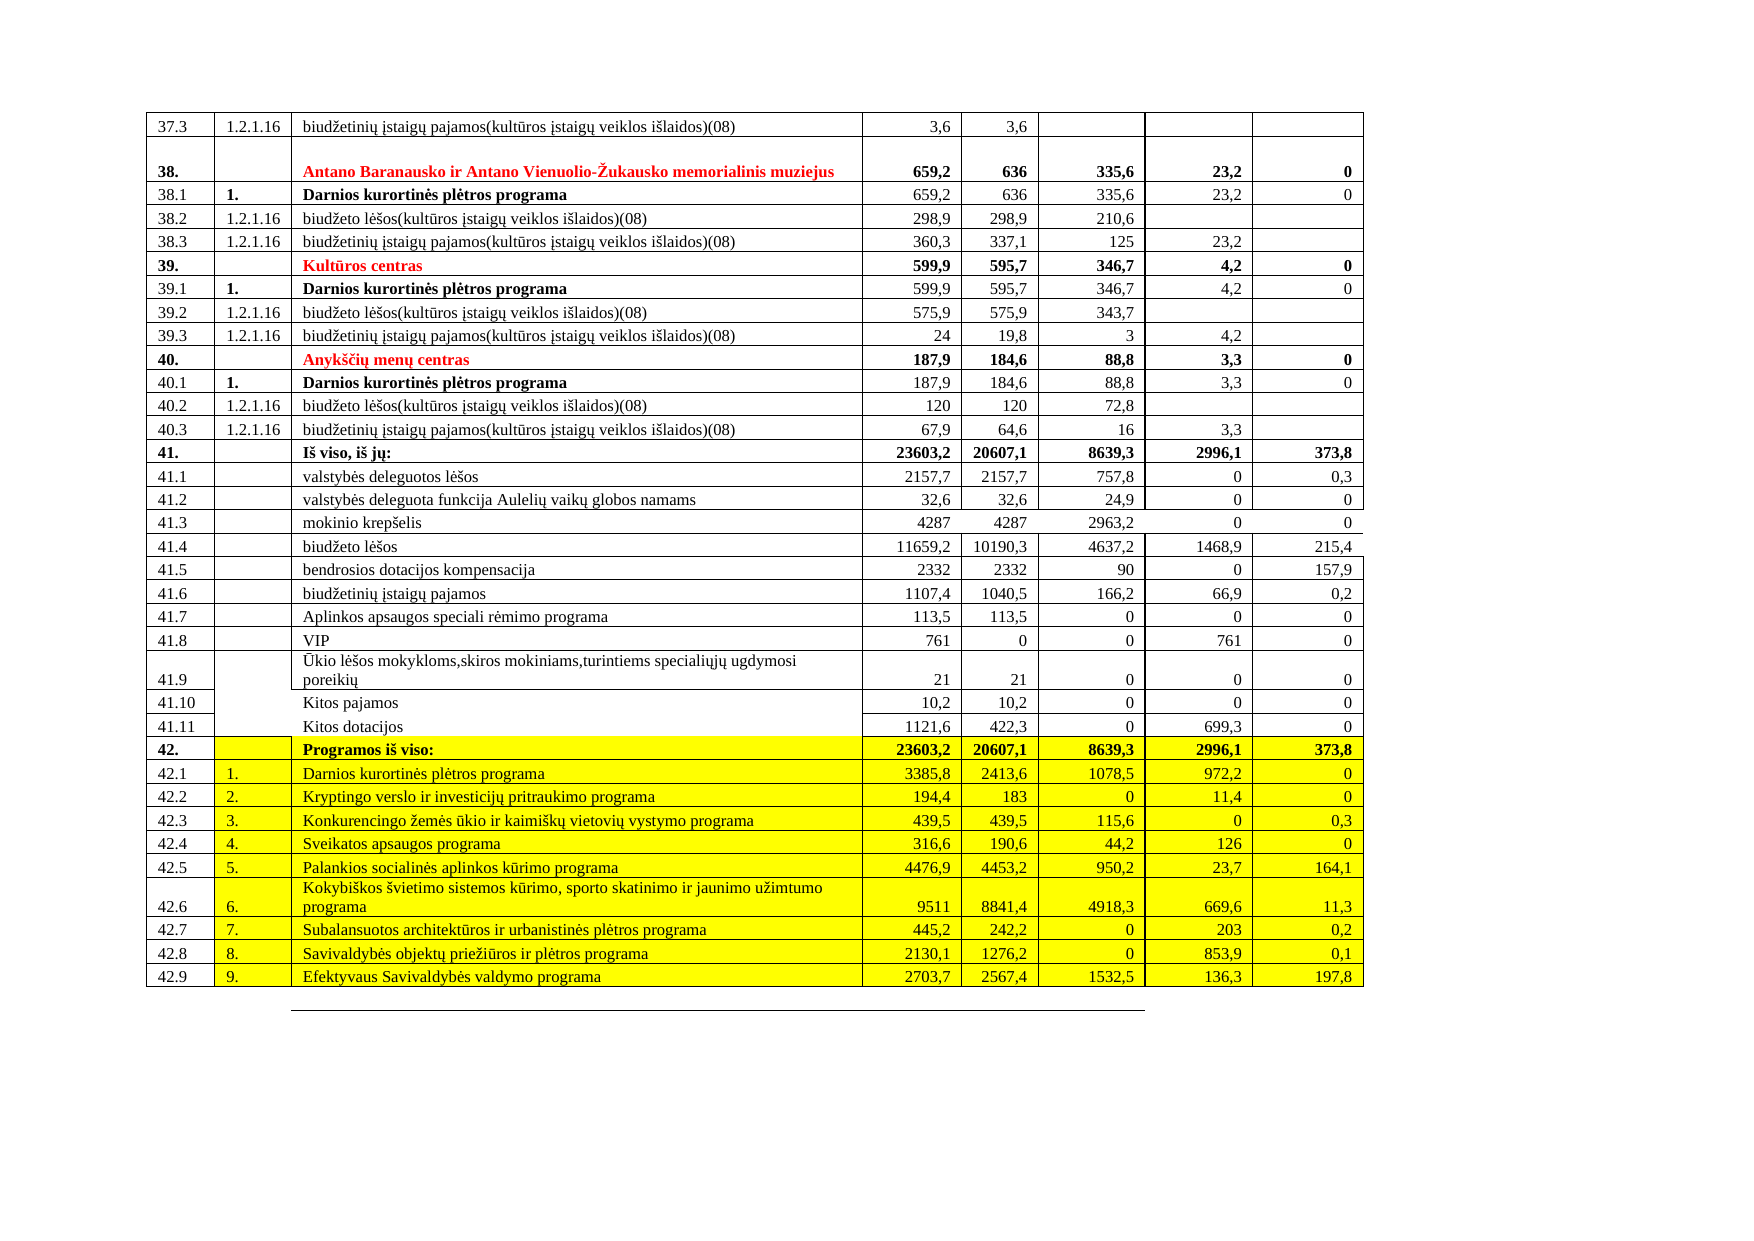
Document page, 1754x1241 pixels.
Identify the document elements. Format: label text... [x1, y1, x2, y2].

table_cell 3,3 [1146, 346, 1252, 368]
table_cell 439,5 [962, 807, 1038, 830]
table_cell 0 [1146, 690, 1252, 712]
table_cell 0 [1039, 917, 1144, 939]
table_cell biudžetinių įstaigų pajamos(kultūros įstaigų veiklos išlaidos)(08) [292, 323, 862, 345]
table_cell 203 [1146, 917, 1252, 939]
table_cell 3. [215, 807, 291, 830]
table_cell 157,9 [1253, 557, 1363, 579]
table_cell [215, 137, 291, 181]
table_cell 853,9 [1146, 940, 1252, 963]
table_cell [1038, 987, 1145, 1010]
table_cell 0 [1253, 784, 1363, 806]
table_cell 0 [1146, 487, 1252, 509]
table_cell Darnios kurortinės plėtros programa [292, 760, 862, 783]
table_cell 0 [1253, 182, 1363, 204]
table_cell 2996,1 [1146, 440, 1252, 462]
table_cell 67,9 [863, 416, 961, 439]
table_cell [1253, 416, 1363, 439]
table_cell [146, 1010, 215, 1033]
table_cell 90 [1039, 557, 1144, 579]
table_cell 2332 [962, 557, 1038, 579]
table_cell 2703,7 [863, 964, 961, 986]
table_cell 40. [147, 346, 214, 368]
table_cell 0 [1253, 714, 1363, 736]
table_cell 346,7 [1039, 276, 1144, 298]
table_cell 422,3 [962, 714, 1038, 736]
table_cell Ūkio lėšos mokykloms,skiros mokiniams,turintiems specialiųjų ugdymosi poreikių [292, 651, 862, 689]
table_cell 2157,7 [863, 463, 961, 486]
table_cell 0 [1146, 557, 1252, 579]
table_cell [215, 604, 291, 626]
table_cell 32,6 [863, 487, 961, 509]
table_cell 575,9 [962, 299, 1038, 322]
table_cell 197,8 [1253, 964, 1363, 986]
table_cell 4,2 [1146, 252, 1252, 275]
table_cell 972,2 [1146, 760, 1252, 783]
table_cell [1253, 205, 1363, 228]
table_cell 215,4 [1253, 534, 1363, 556]
table_cell Darnios kurortinės plėtros programa [292, 370, 862, 392]
table_cell [962, 1011, 1038, 1033]
table_cell 445,2 [863, 917, 961, 939]
table_cell biudžeto lėšos(kultūros įstaigų veiklos išlaidos)(08) [292, 299, 862, 322]
table_cell 0 [1253, 627, 1363, 650]
table_cell 373,8 [1253, 737, 1363, 759]
table_cell 3,6 [863, 113, 961, 136]
table_cell 187,9 [863, 370, 961, 392]
table_cell 166,2 [1039, 580, 1144, 603]
table_cell [1146, 393, 1252, 415]
table_cell mokinio krepšelis [292, 510, 862, 532]
table_cell 659,2 [863, 137, 961, 181]
table_cell 0 [1253, 831, 1363, 853]
table_cell Anykščių menų centras [292, 346, 862, 368]
table_cell 4,2 [1146, 276, 1252, 298]
table_cell 187,9 [863, 346, 961, 368]
table_cell 0 [1253, 346, 1363, 368]
table_cell 0 [962, 627, 1038, 650]
table_cell 39.3 [147, 323, 214, 345]
table_cell [215, 737, 291, 759]
table_cell 595,7 [962, 252, 1038, 275]
table_cell 2567,4 [962, 964, 1038, 986]
table_cell 1.2.1.16 [215, 323, 291, 345]
table_cell 4453,2 [962, 854, 1038, 877]
table_cell 575,9 [863, 299, 961, 322]
table_cell 1. [215, 370, 291, 392]
table_cell [1253, 1010, 1363, 1033]
table_cell 659,2 [863, 182, 961, 204]
table_cell 1. [215, 276, 291, 298]
table_cell 0 [1253, 487, 1363, 509]
table_cell 39.1 [147, 276, 214, 298]
table_cell 599,9 [863, 276, 961, 298]
table_cell 8639,3 [1039, 440, 1144, 462]
table_cell 1. [215, 760, 291, 783]
table_cell Iš viso, iš jų: [292, 440, 862, 462]
table_cell 761 [863, 627, 961, 650]
table_cell 41.4 [147, 534, 214, 556]
table_cell 3,3 [1146, 370, 1252, 392]
table_cell 23603,2 [863, 440, 961, 462]
table_cell biudžetinių įstaigų pajamos(kultūros įstaigų veiklos išlaidos)(08) [292, 113, 862, 136]
table_cell 194,4 [863, 784, 961, 806]
table_cell [962, 987, 1038, 1010]
table_cell 23,7 [1146, 854, 1252, 877]
table_cell 42. [147, 737, 214, 759]
table_cell 636 [962, 182, 1038, 204]
table_cell 0 [1253, 276, 1363, 298]
table_cell [215, 557, 291, 579]
table_cell 39. [147, 252, 214, 275]
table_cell Aplinkos apsaugos speciali rėmimo programa [292, 604, 862, 626]
table_cell valstybės deleguota funkcija Aulelių vaikų globos namams [292, 487, 862, 509]
table_cell 1121,6 [863, 714, 961, 736]
table_cell Sveikatos apsaugos programa [292, 831, 862, 853]
table_cell 42.5 [147, 854, 214, 877]
table_cell 190,6 [962, 831, 1038, 853]
table_cell 0 [1039, 714, 1144, 736]
table_cell 66,9 [1146, 580, 1252, 603]
table_cell [215, 713, 291, 736]
table_cell 184,6 [962, 370, 1038, 392]
table_cell 337,1 [962, 229, 1038, 251]
table_cell [215, 487, 291, 509]
table_cell 2332 [863, 557, 961, 579]
table_cell Kultūros centras [292, 252, 862, 275]
table_cell biudžetinių įstaigų pajamos [292, 580, 862, 603]
table_cell 41.11 [147, 714, 214, 736]
table_cell [146, 1033, 215, 1052]
table_cell 42.8 [147, 940, 214, 963]
table_cell [962, 1033, 1038, 1052]
table_cell Efektyvaus Savivaldybės valdymo programa [292, 964, 862, 986]
table_cell 42.9 [147, 964, 214, 986]
table_cell 0 [1039, 690, 1144, 712]
table_cell 360,3 [863, 229, 961, 251]
table_cell 439,5 [863, 807, 961, 830]
table_cell 6. [215, 878, 291, 916]
table_cell 42.7 [147, 917, 214, 939]
table_cell 42.1 [147, 760, 214, 783]
table_cell 183 [962, 784, 1038, 806]
table_cell biudžeto lėšos(kultūros įstaigų veiklos išlaidos)(08) [292, 393, 862, 415]
table_cell 42.2 [147, 784, 214, 806]
table_cell 0 [1253, 510, 1363, 532]
table_cell 2130,1 [863, 940, 961, 963]
table_cell 164,1 [1253, 854, 1363, 877]
table_cell [215, 987, 291, 1010]
table_cell 0 [1146, 807, 1252, 830]
table_cell 0 [1039, 651, 1144, 689]
table_cell 1.2.1.16 [215, 205, 291, 228]
table_cell 8. [215, 940, 291, 963]
table_cell 42.3 [147, 807, 214, 830]
table_cell 9. [215, 964, 291, 986]
table_cell 298,9 [863, 205, 961, 228]
table_cell [215, 440, 291, 462]
table_cell 11659,2 [863, 534, 961, 556]
table_cell 1.2.1.16 [215, 416, 291, 439]
table_cell biudžetinių įstaigų pajamos(kultūros įstaigų veiklos išlaidos)(08) [292, 416, 862, 439]
table_cell 2996,1 [1146, 737, 1252, 759]
table_cell 4918,3 [1039, 878, 1144, 916]
table_cell 4287 [962, 510, 1038, 532]
table_cell 1.2.1.16 [215, 299, 291, 322]
table_cell [215, 1010, 291, 1033]
table_cell 4. [215, 831, 291, 853]
table_cell 44,2 [1039, 831, 1144, 853]
table_cell 72,8 [1039, 393, 1144, 415]
table_cell 23,2 [1146, 137, 1252, 181]
table_cell 0 [1039, 604, 1144, 626]
table_cell 210,6 [1039, 205, 1144, 228]
table_cell 8841,4 [962, 878, 1038, 916]
table_cell 1. [215, 182, 291, 204]
table_cell 1.2.1.16 [215, 393, 291, 415]
table_cell [1038, 1011, 1145, 1033]
table_cell 41.9 [147, 651, 214, 689]
table_cell [215, 689, 291, 712]
table_cell [1253, 987, 1363, 1010]
table_cell 21 [863, 651, 961, 689]
table_cell 125 [1039, 229, 1144, 251]
table_cell 115,6 [1039, 807, 1144, 830]
table_cell 88,8 [1039, 346, 1144, 368]
table_cell [1039, 113, 1144, 136]
table_cell 41. [147, 440, 214, 462]
table_cell 0 [1146, 463, 1252, 486]
table_cell [146, 987, 215, 1010]
table_cell 41.8 [147, 627, 214, 650]
table_cell 136,3 [1146, 964, 1252, 986]
table_cell 316,6 [863, 831, 961, 853]
table_cell [1253, 1033, 1363, 1052]
table_cell 0 [1253, 604, 1363, 626]
table_cell 113,5 [863, 604, 961, 626]
table_cell Konkurencingo žemės ūkio ir kaimiškų vietovių vystymo programa [292, 807, 862, 830]
table_cell Kitos dotacijos [291, 713, 862, 736]
table_cell 1468,9 [1146, 534, 1252, 556]
table_cell 0,3 [1253, 463, 1363, 486]
table_cell 39.2 [147, 299, 214, 322]
table_cell 38.1 [147, 182, 214, 204]
table_cell 3,6 [962, 113, 1038, 136]
table_cell 4476,9 [863, 854, 961, 877]
table_cell 0 [1253, 370, 1363, 392]
table_cell 4637,2 [1039, 534, 1144, 556]
table_cell 120 [962, 393, 1038, 415]
table_cell 41.6 [147, 580, 214, 603]
table_cell [215, 463, 291, 486]
table_cell 0 [1253, 137, 1363, 181]
table_cell 335,6 [1039, 182, 1144, 204]
table_cell [291, 1011, 862, 1033]
table_cell [215, 346, 291, 368]
table_cell 1532,5 [1039, 964, 1144, 986]
table_cell 40.3 [147, 416, 214, 439]
table_cell [862, 1011, 962, 1033]
table_cell 298,9 [962, 205, 1038, 228]
table_cell 0 [1253, 760, 1363, 783]
table_cell [1146, 205, 1252, 228]
table_cell valstybės deleguotos lėšos [292, 463, 862, 486]
table_cell [1146, 113, 1252, 136]
table_cell 373,8 [1253, 440, 1363, 462]
table_cell 0,3 [1253, 807, 1363, 830]
table_cell Programos iš viso: [292, 736, 862, 759]
table_cell 0 [1039, 627, 1144, 650]
table_cell [1253, 323, 1363, 345]
table_cell 20607,1 [962, 440, 1038, 462]
table_cell VIP [292, 627, 862, 650]
table_cell 2. [215, 784, 291, 806]
table_cell [215, 252, 291, 275]
table_cell 19,8 [962, 323, 1038, 345]
table_cell 20607,1 [962, 737, 1038, 759]
table_cell 599,9 [863, 252, 961, 275]
table_cell 88,8 [1039, 370, 1144, 392]
table_cell 669,6 [1146, 878, 1252, 916]
table_cell 38. [147, 137, 214, 181]
table_cell [862, 987, 962, 1010]
table_cell [1253, 299, 1363, 322]
table_cell 1107,4 [863, 580, 961, 603]
table_cell 40.1 [147, 370, 214, 392]
table_cell Antano Baranausko ir Antano Vienuolio-Žukausko memorialinis muziejus [292, 137, 862, 181]
table_cell Savivaldybės objektų priežiūros ir plėtros programa [292, 940, 862, 963]
table_cell 242,2 [962, 917, 1038, 939]
table_cell 42.6 [147, 878, 214, 916]
table_cell 38.2 [147, 205, 214, 228]
table_cell Subalansuotos architektūros ir urbanistinės plėtros programa [292, 917, 862, 939]
table_cell 7. [215, 917, 291, 939]
table_cell [291, 987, 862, 1010]
table_cell [862, 1033, 962, 1052]
table_cell 41.5 [147, 557, 214, 579]
table_cell 23603,2 [863, 737, 961, 759]
table_cell 37.3 [147, 113, 214, 136]
table_cell 0 [1253, 651, 1363, 689]
table_cell 23,2 [1146, 229, 1252, 251]
table_cell 4287 [863, 510, 962, 532]
table_cell Kokybiškos švietimo sistemos kūrimo, sporto skatinimo ir jaunimo užimtumo programa [292, 878, 862, 916]
table_cell 757,8 [1039, 463, 1144, 486]
table_cell 0,2 [1253, 917, 1363, 939]
table_cell 21 [962, 651, 1038, 689]
table_cell biudžeto lėšos(kultūros įstaigų veiklos išlaidos)(08) [292, 205, 862, 228]
table_cell [1145, 987, 1253, 1010]
table_cell 3,3 [1146, 416, 1252, 439]
table_cell 16 [1039, 416, 1144, 439]
table_cell 0 [1145, 510, 1253, 532]
table_cell Darnios kurortinės plėtros programa [292, 276, 862, 298]
table_cell [1253, 229, 1363, 251]
table_cell biudžetinių įstaigų pajamos(kultūros įstaigų veiklos išlaidos)(08) [292, 229, 862, 251]
table_cell 3385,8 [863, 760, 961, 783]
table_cell 1.2.1.16 [215, 229, 291, 251]
table_cell [215, 534, 291, 556]
table_cell 42.4 [147, 831, 214, 853]
table_cell 761 [1146, 627, 1252, 650]
table_cell 24 [863, 323, 961, 345]
table_cell 699,3 [1146, 714, 1252, 736]
table_cell [1146, 299, 1252, 322]
table_cell Palankios socialinės aplinkos kūrimo programa [292, 854, 862, 877]
table_cell 1040,5 [962, 580, 1038, 603]
table_cell 10,2 [863, 690, 961, 712]
table_cell 1078,5 [1039, 760, 1144, 783]
table_cell 2413,6 [962, 760, 1038, 783]
table_cell 4,2 [1146, 323, 1252, 345]
table_cell 38.3 [147, 229, 214, 251]
table_cell [215, 580, 291, 603]
table_cell 335,6 [1039, 137, 1144, 181]
table_cell [215, 510, 291, 532]
table_cell 32,6 [962, 487, 1038, 509]
table_cell 8639,3 [1039, 737, 1144, 759]
table_cell 1276,2 [962, 940, 1038, 963]
table_cell 636 [962, 137, 1038, 181]
table_cell 10,2 [962, 690, 1038, 712]
table_cell [1253, 393, 1363, 415]
table_cell 113,5 [962, 604, 1038, 626]
table_cell 24,9 [1039, 487, 1144, 509]
table_cell 41.7 [147, 604, 214, 626]
table_cell 41.2 [147, 487, 214, 509]
table_cell 950,2 [1039, 854, 1144, 877]
table_cell 2963,2 [1038, 510, 1145, 532]
table_cell 2157,7 [962, 463, 1038, 486]
table_cell biudžeto lėšos [292, 534, 862, 556]
table_cell bendrosios dotacijos kompensacija [292, 557, 862, 579]
table_cell [1145, 1010, 1253, 1033]
table_cell 0 [1146, 651, 1252, 689]
table_cell 64,6 [962, 416, 1038, 439]
table_cell [1145, 1033, 1253, 1052]
table_cell 120 [863, 393, 961, 415]
table_cell 0 [1039, 940, 1144, 963]
table_cell 0 [1039, 784, 1144, 806]
table_cell 11,3 [1253, 878, 1363, 916]
table_cell 41.3 [147, 510, 214, 532]
table_cell [215, 627, 291, 650]
table_cell 0 [1253, 690, 1363, 712]
table_cell 40.2 [147, 393, 214, 415]
table_cell 41.1 [147, 463, 214, 486]
table_cell 23,2 [1146, 182, 1252, 204]
table_cell 346,7 [1039, 252, 1144, 275]
table_cell 0,1 [1253, 940, 1363, 963]
table_cell 41.10 [147, 690, 214, 712]
table_cell 343,7 [1039, 299, 1144, 322]
table_cell [1253, 113, 1363, 136]
table_cell 10190,3 [962, 534, 1038, 556]
table_cell 595,7 [962, 276, 1038, 298]
table_cell 0 [1253, 252, 1363, 275]
table_cell [1038, 1033, 1145, 1052]
table_cell Kitos pajamos [291, 690, 862, 712]
table_cell Kryptingo verslo ir investicijų pritraukimo programa [292, 784, 862, 806]
table_cell 9511 [863, 878, 961, 916]
table_cell 126 [1146, 831, 1252, 853]
table_cell 11,4 [1146, 784, 1252, 806]
table_cell 0 [1146, 604, 1252, 626]
table_cell [215, 1033, 291, 1052]
table_cell [215, 651, 291, 689]
table_cell 0,2 [1253, 580, 1363, 603]
table_cell [291, 1033, 862, 1052]
table_cell Darnios kurortinės plėtros programa [292, 182, 862, 204]
table_cell 1.2.1.16 [215, 113, 291, 136]
table_cell 5. [215, 854, 291, 877]
table_cell 3 [1039, 323, 1144, 345]
table_cell 184,6 [962, 346, 1038, 368]
